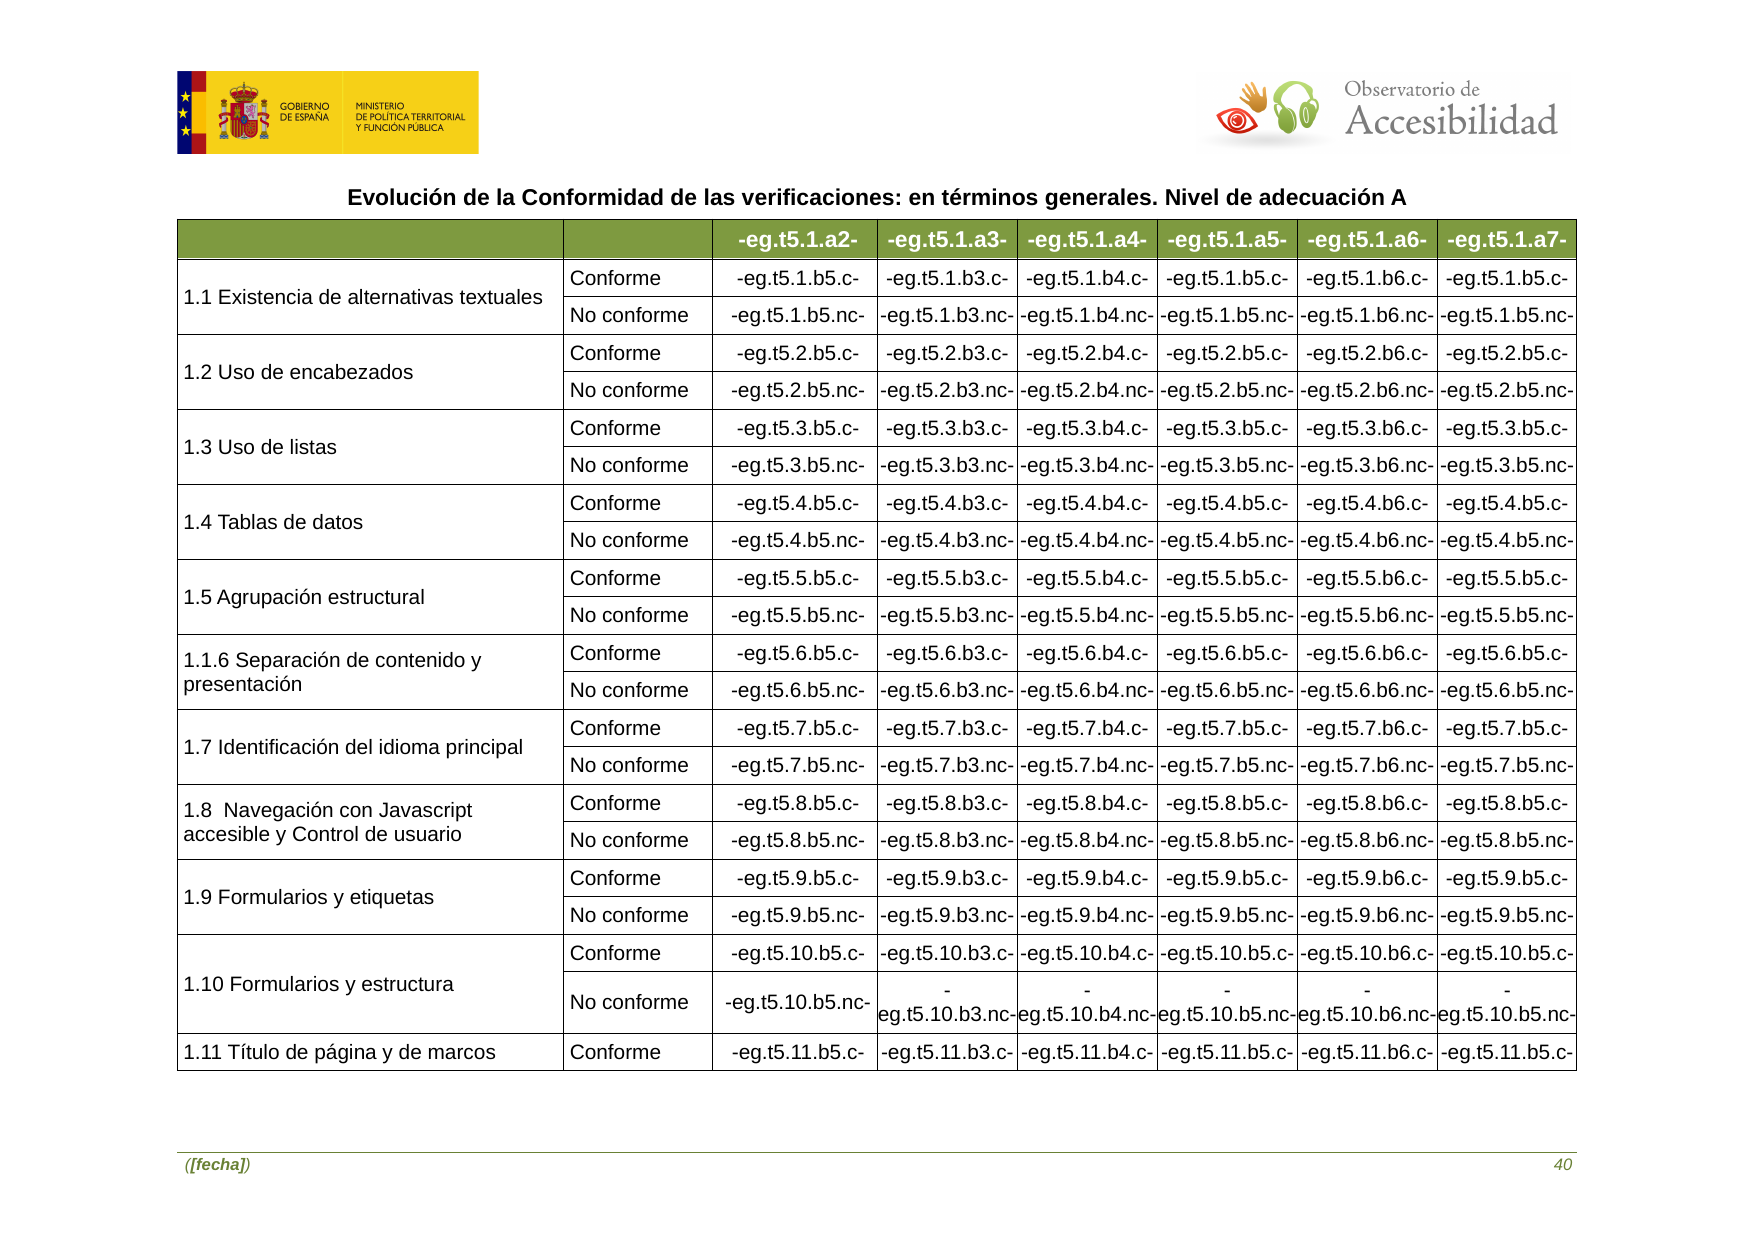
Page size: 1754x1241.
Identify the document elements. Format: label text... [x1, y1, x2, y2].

table_cell -eg.t5.8.b5.c- [1158, 785, 1297, 821]
table_cell No conforme [564, 372, 712, 408]
table_header [564, 220, 712, 258]
table_cell -eg.t5.6.b4.nc- [1018, 672, 1157, 708]
table_cell -eg.t5.8.b6.nc- [1298, 822, 1437, 858]
table_cell -eg.t5.11.b4.c- [1018, 1034, 1157, 1070]
table_cell -eg.t5.7.b3.nc- [878, 747, 1017, 783]
table_cell -eg.t5.1.b5.nc- [1158, 297, 1297, 333]
table_cell -eg.t5.3.b6.c- [1298, 410, 1437, 446]
table_cell -eg.t5.4.b5.c- [1438, 485, 1576, 521]
table_cell -eg.t5.1.b4.c- [1018, 260, 1157, 296]
table_cell -eg.t5.4.b5.nc- [713, 522, 877, 558]
table_cell -eg.t5.5.b5.c- [1158, 560, 1297, 596]
table_cell -eg.t5.7.b4.nc- [1018, 747, 1157, 783]
table_cell -eg.t5.4.b3.nc- [878, 522, 1017, 558]
table_cell Conforme [564, 635, 712, 671]
table_cell -eg.t5.10.b5.c- [1158, 935, 1297, 971]
table_cell -eg.t5.2.b5.c- [713, 335, 877, 371]
table_cell -eg.t5.9.b4.nc- [1018, 897, 1157, 933]
table_cell 1.11 Título de página y de marcos [178, 1034, 563, 1070]
table_cell -eg.t5.6.b5.c- [713, 635, 877, 671]
table_header -eg.t5.1.a7- [1438, 220, 1576, 258]
table_cell -eg.t5.11.b6.c- [1298, 1034, 1437, 1070]
table_cell -eg.t5.1.b5.c- [1438, 260, 1576, 296]
table_cell No conforme [564, 897, 712, 933]
table_cell -eg.t5.2.b4.c- [1018, 335, 1157, 371]
table_header [178, 220, 563, 258]
table_cell -eg.t5.9.b3.c- [878, 860, 1017, 896]
table_cell -eg.t5.7.b6.nc- [1298, 747, 1437, 783]
table_cell No conforme [564, 822, 712, 858]
table_cell -eg.t5.5.b5.nc- [713, 597, 877, 633]
table_cell -eg.t5.5.b5.nc- [1158, 597, 1297, 633]
table_cell -eg.t5.5.b6.c- [1298, 560, 1437, 596]
table_cell -eg.t5.11.b3.c- [878, 1034, 1017, 1070]
table_cell -eg.t5.8.b5.c- [1438, 785, 1576, 821]
table_cell -eg.t5.10.b5.c- [713, 935, 877, 971]
table_cell -eg.t5.2.b5.c- [1438, 335, 1576, 371]
table_cell -eg.t5.5.b5.c- [713, 560, 877, 596]
table_cell -eg.t5.1.b6.nc- [1298, 297, 1437, 333]
table_cell Conforme [564, 560, 712, 596]
table_cell -eg.t5.6.b6.c- [1298, 635, 1437, 671]
table_cell -eg.t5.6.b4.c- [1018, 635, 1157, 671]
table_cell -eg.t5.8.b4.c- [1018, 785, 1157, 821]
table_cell -eg.t5.2.b6.c- [1298, 335, 1437, 371]
table_cell Conforme [564, 785, 712, 821]
table_cell -eg.t5.9.b5.nc- [1158, 897, 1297, 933]
table_cell -eg.t5.7.b5.nc- [1438, 747, 1576, 783]
table_header -eg.t5.1.a3- [878, 220, 1017, 258]
table_cell 1.2 Uso de encabezados [178, 335, 563, 408]
table_cell 1.5 Agrupación estructural [178, 560, 563, 633]
table_cell -eg.t5.4.b6.c- [1298, 485, 1437, 521]
table_cell -eg.t5.7.b5.nc- [1158, 747, 1297, 783]
table_cell -eg.t5.10.b3.nc- [878, 972, 1017, 1032]
table_cell -eg.t5.1.b5.nc- [713, 297, 877, 333]
table_cell -eg.t5.6.b5.nc- [1158, 672, 1297, 708]
table_cell -eg.t5.1.b4.nc- [1018, 297, 1157, 333]
table_cell -eg.t5.7.b5.c- [1438, 710, 1576, 746]
table_cell -eg.t5.3.b6.nc- [1298, 447, 1437, 483]
table_cell -eg.t5.8.b5.c- [713, 785, 877, 821]
table_cell -eg.t5.6.b3.c- [878, 635, 1017, 671]
table_cell -eg.t5.2.b5.nc- [1438, 372, 1576, 408]
table_cell -eg.t5.8.b5.nc- [1158, 822, 1297, 858]
table_cell -eg.t5.1.b5.c- [1158, 260, 1297, 296]
table_cell -eg.t5.5.b3.nc- [878, 597, 1017, 633]
table_cell -eg.t5.3.b5.nc- [713, 447, 877, 483]
table_cell -eg.t5.3.b5.nc- [1438, 447, 1576, 483]
table_cell -eg.t5.3.b4.nc- [1018, 447, 1157, 483]
table_cell -eg.t5.7.b5.c- [1158, 710, 1297, 746]
table_cell 1.7 Identificación del idioma principal [178, 710, 563, 783]
table_cell No conforme [564, 597, 712, 633]
table_header -eg.t5.1.a6- [1298, 220, 1437, 258]
table_cell -eg.t5.5.b5.nc- [1438, 597, 1576, 633]
table_cell -eg.t5.1.b3.nc- [878, 297, 1017, 333]
table_cell -eg.t5.6.b6.nc- [1298, 672, 1437, 708]
table_cell No conforme [564, 447, 712, 483]
table_cell Conforme [564, 410, 712, 446]
table_cell -eg.t5.11.b5.c- [1438, 1034, 1576, 1070]
table_cell -eg.t5.4.b5.nc- [1438, 522, 1576, 558]
table_cell -eg.t5.4.b5.c- [1158, 485, 1297, 521]
table_cell -eg.t5.2.b6.nc- [1298, 372, 1437, 408]
table_cell -eg.t5.8.b5.nc- [1438, 822, 1576, 858]
table_cell -eg.t5.4.b3.c- [878, 485, 1017, 521]
table_cell -eg.t5.3.b3.nc- [878, 447, 1017, 483]
table_cell -eg.t5.5.b4.nc- [1018, 597, 1157, 633]
table_header -eg.t5.1.a5- [1158, 220, 1297, 258]
table_cell -eg.t5.9.b6.c- [1298, 860, 1437, 896]
table_cell -eg.t5.4.b4.nc- [1018, 522, 1157, 558]
table_cell Conforme [564, 260, 712, 296]
table_cell -eg.t5.7.b3.c- [878, 710, 1017, 746]
table_cell -eg.t5.10.b5.c- [1438, 935, 1576, 971]
table_cell No conforme [564, 747, 712, 783]
table_cell -eg.t5.10.b3.c- [878, 935, 1017, 971]
table_cell Conforme [564, 710, 712, 746]
table_cell -eg.t5.2.b3.c- [878, 335, 1017, 371]
table_cell -eg.t5.3.b5.c- [1438, 410, 1576, 446]
table_cell 1.10 Formularios y estructura [178, 935, 563, 1032]
table_cell -eg.t5.3.b5.nc- [1158, 447, 1297, 483]
table_cell -eg.t5.10.b4.nc- [1018, 972, 1157, 1032]
table_cell -eg.t5.5.b4.c- [1018, 560, 1157, 596]
table_cell -eg.t5.9.b5.nc- [1438, 897, 1576, 933]
table_cell -eg.t5.3.b4.c- [1018, 410, 1157, 446]
table_cell -eg.t5.2.b5.nc- [1158, 372, 1297, 408]
table_cell -eg.t5.5.b5.c- [1438, 560, 1576, 596]
table_cell -eg.t5.1.b6.c- [1298, 260, 1437, 296]
table_cell -eg.t5.10.b6.c- [1298, 935, 1437, 971]
table_cell -eg.t5.2.b5.nc- [713, 372, 877, 408]
table_cell -eg.t5.9.b5.c- [713, 860, 877, 896]
table_cell No conforme [564, 972, 712, 1032]
table_cell -eg.t5.1.b5.nc- [1438, 297, 1576, 333]
table_cell -eg.t5.6.b5.nc- [1438, 672, 1576, 708]
table_cell -eg.t5.2.b5.c- [1158, 335, 1297, 371]
table_cell -eg.t5.9.b6.nc- [1298, 897, 1437, 933]
table_cell -eg.t5.4.b4.c- [1018, 485, 1157, 521]
table_cell -eg.t5.11.b5.c- [713, 1034, 877, 1070]
table_cell -eg.t5.8.b4.nc- [1018, 822, 1157, 858]
table_cell Conforme [564, 860, 712, 896]
picture [1196, 72, 1572, 154]
table_cell Conforme [564, 1034, 712, 1070]
table_cell Conforme [564, 335, 712, 371]
table_cell -eg.t5.6.b5.c- [1438, 635, 1576, 671]
table_cell -eg.t5.3.b5.c- [1158, 410, 1297, 446]
table_cell No conforme [564, 672, 712, 708]
table_cell -eg.t5.10.b4.c- [1018, 935, 1157, 971]
table_header -eg.t5.1.a2- [713, 220, 877, 258]
table_cell -eg.t5.9.b3.nc- [878, 897, 1017, 933]
table_cell -eg.t5.10.b6.nc- [1298, 972, 1437, 1032]
picture [177, 71, 479, 154]
table_cell -eg.t5.5.b6.nc- [1298, 597, 1437, 633]
table_cell 1.9 Formularios y etiquetas [178, 860, 563, 933]
table_cell -eg.t5.9.b5.c- [1438, 860, 1576, 896]
table_cell -eg.t5.7.b6.c- [1298, 710, 1437, 746]
table_cell Conforme [564, 485, 712, 521]
table_cell -eg.t5.5.b3.c- [878, 560, 1017, 596]
text Evolución de la Conformidad de las verificaciones: en términos generales. Nivel de adecuación A [177, 184, 1577, 211]
table_cell -eg.t5.7.b4.c- [1018, 710, 1157, 746]
table_cell -eg.t5.6.b3.nc- [878, 672, 1017, 708]
table_header -eg.t5.1.a4- [1018, 220, 1157, 258]
table_cell -eg.t5.4.b6.nc- [1298, 522, 1437, 558]
table_cell 1.3 Uso de listas [178, 410, 563, 483]
table_cell Conforme [564, 935, 712, 971]
table_cell -eg.t5.9.b4.c- [1018, 860, 1157, 896]
table_cell -eg.t5.11.b5.c- [1158, 1034, 1297, 1070]
table_cell -eg.t5.2.b4.nc- [1018, 372, 1157, 408]
table_cell 1.4 Tablas de datos [178, 485, 563, 558]
table_cell -eg.t5.8.b6.c- [1298, 785, 1437, 821]
table_cell -eg.t5.8.b5.nc- [713, 822, 877, 858]
table_cell -eg.t5.3.b3.c- [878, 410, 1017, 446]
table_cell -eg.t5.6.b5.nc- [713, 672, 877, 708]
table_cell -eg.t5.7.b5.nc- [713, 747, 877, 783]
table_cell -eg.t5.10.b5.nc- [713, 972, 877, 1032]
table_cell No conforme [564, 522, 712, 558]
table_cell -eg.t5.1.b3.c- [878, 260, 1017, 296]
table_cell -eg.t5.1.b5.c- [713, 260, 877, 296]
table_cell -eg.t5.8.b3.nc- [878, 822, 1017, 858]
table_cell -eg.t5.2.b3.nc- [878, 372, 1017, 408]
table_cell -eg.t5.7.b5.c- [713, 710, 877, 746]
table_cell No conforme [564, 297, 712, 333]
table_cell -eg.t5.10.b5.nc- [1438, 972, 1576, 1032]
table_cell -eg.t5.3.b5.c- [713, 410, 877, 446]
table_cell 1.8 Navegación con Javascript accesible y Control de usuario [178, 785, 563, 858]
table_cell 1.1 Existencia de alternativas textuales [178, 260, 563, 333]
table_cell 1.1.6 Separación de contenido y presentación [178, 635, 563, 708]
table_cell -eg.t5.4.b5.c- [713, 485, 877, 521]
table_cell -eg.t5.9.b5.c- [1158, 860, 1297, 896]
table_cell -eg.t5.9.b5.nc- [713, 897, 877, 933]
table_cell -eg.t5.10.b5.nc- [1158, 972, 1297, 1032]
table_cell -eg.t5.4.b5.nc- [1158, 522, 1297, 558]
table_cell -eg.t5.8.b3.c- [878, 785, 1017, 821]
table_cell -eg.t5.6.b5.c- [1158, 635, 1297, 671]
